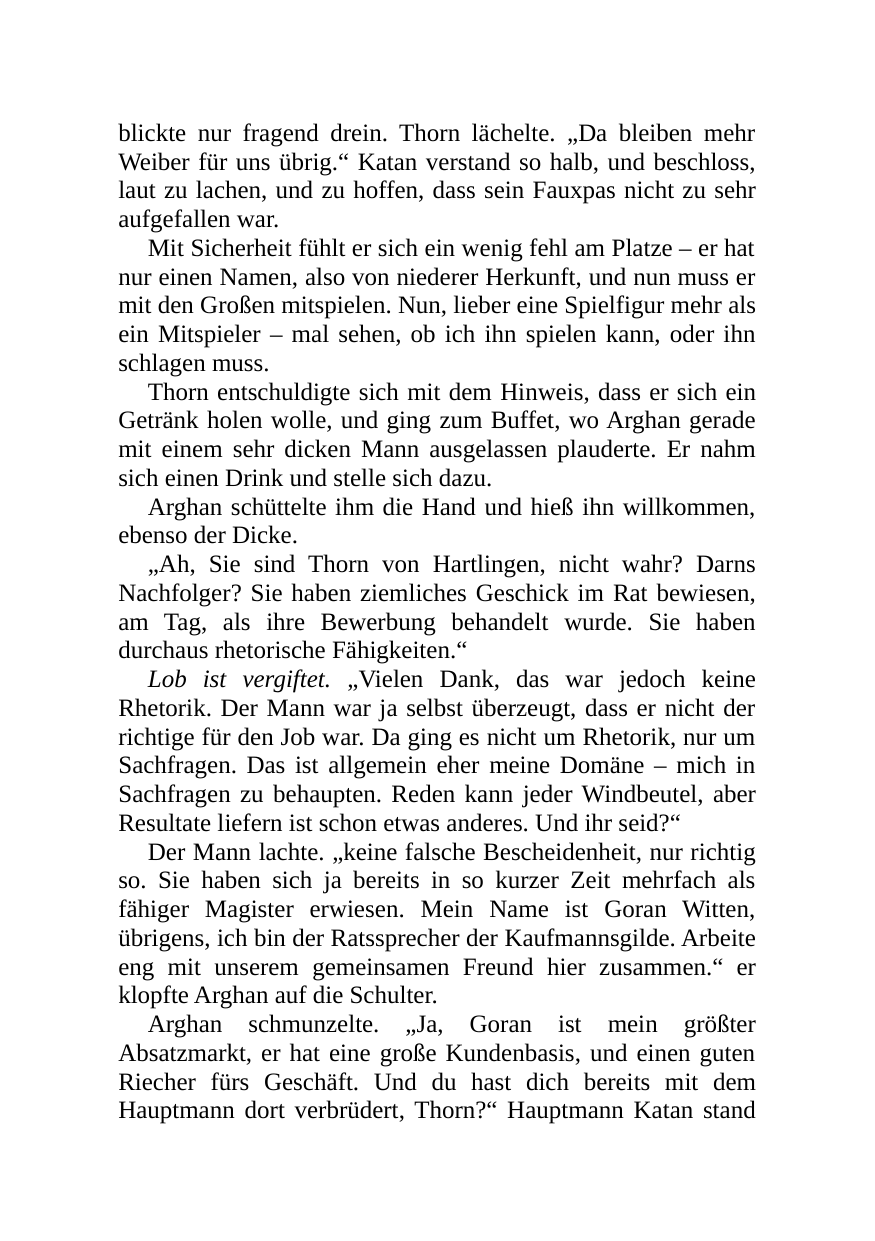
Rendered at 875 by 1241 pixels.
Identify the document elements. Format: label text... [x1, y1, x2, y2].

text Mit Sicherheit fühlt er sich ein wenig fehl am Platze – er hat nur einen Namen, also von niederer Herkunft, und nun muss er mit den Großen mitspielen. Nun, lieber eine Spielfigur mehr als ein Mitspieler – mal sehen, ob ich ihn spielen kann, oder ihn schlagen muss. [118, 233, 756, 377]
text „Ah, Sie sind Thorn von Hartlingen, nicht wahr? Darns Nachfolger? Sie haben ziemliches Geschick im Rat bewiesen, am Tag, als ihre Bewerbung behandelt wurde. Sie haben durchaus rhetorische Fähigkeiten.“ [118, 549, 756, 664]
text Thorn entschuldigte sich mit dem Hinweis, dass er sich ein Getränk holen wolle, und ging zum Buffet, wo Arghan gerade mit einem sehr dicken Mann ausgelassen plauderte. Er nahm sich einen Drink und stelle sich dazu. [118, 377, 756, 492]
text Arghan schmunzelte. „Ja, Goran ist mein größter Absatzmarkt, er hat eine große Kundenbasis, und einen guten Riecher fürs Geschäft. Und du hast dich bereits mit dem Hauptmann dort verbrüdert, Thorn?“ Hauptmann Katan stand [118, 1009, 756, 1124]
text Arghan schüttelte ihm die Hand und hieß ihn willkommen, ebenso der Dicke. [118, 492, 756, 549]
text Lob ist vergiftet. „Vielen Dank, das war jedoch keine Rhetorik. Der Mann war ja selbst überzeugt, dass er nicht der richtige für den Job war. Da ging es nicht um Rhetorik, nur um Sachfragen. Das ist allgemein eher meine Domäne – mich in Sachfragen zu behaupten. Reden kann jeder Windbeutel, aber Resultate liefern ist schon etwas anderes. Und ihr seid?“ [118, 664, 756, 837]
text Der Mann lachte. „keine falsche Bescheidenheit, nur richtig so. Sie haben sich ja bereits in so kurzer Zeit mehrfach als fähiger Magister erwiesen. Mein Name ist Goran Witten, übrigens, ich bin der Ratssprecher der Kaufmannsgilde. Arbeite eng mit unserem gemeinsamen Freund hier zusammen.“ er klopfte Arghan auf die Schulter. [118, 837, 756, 1009]
text blickte nur fragend drein. Thorn lächelte. „Da bleiben mehr Weiber für uns übrig.“ Katan verstand so halb, und beschloss, laut zu lachen, und zu hoffen, dass sein Fauxpas nicht zu sehr aufgefallen war. [118, 118, 756, 233]
